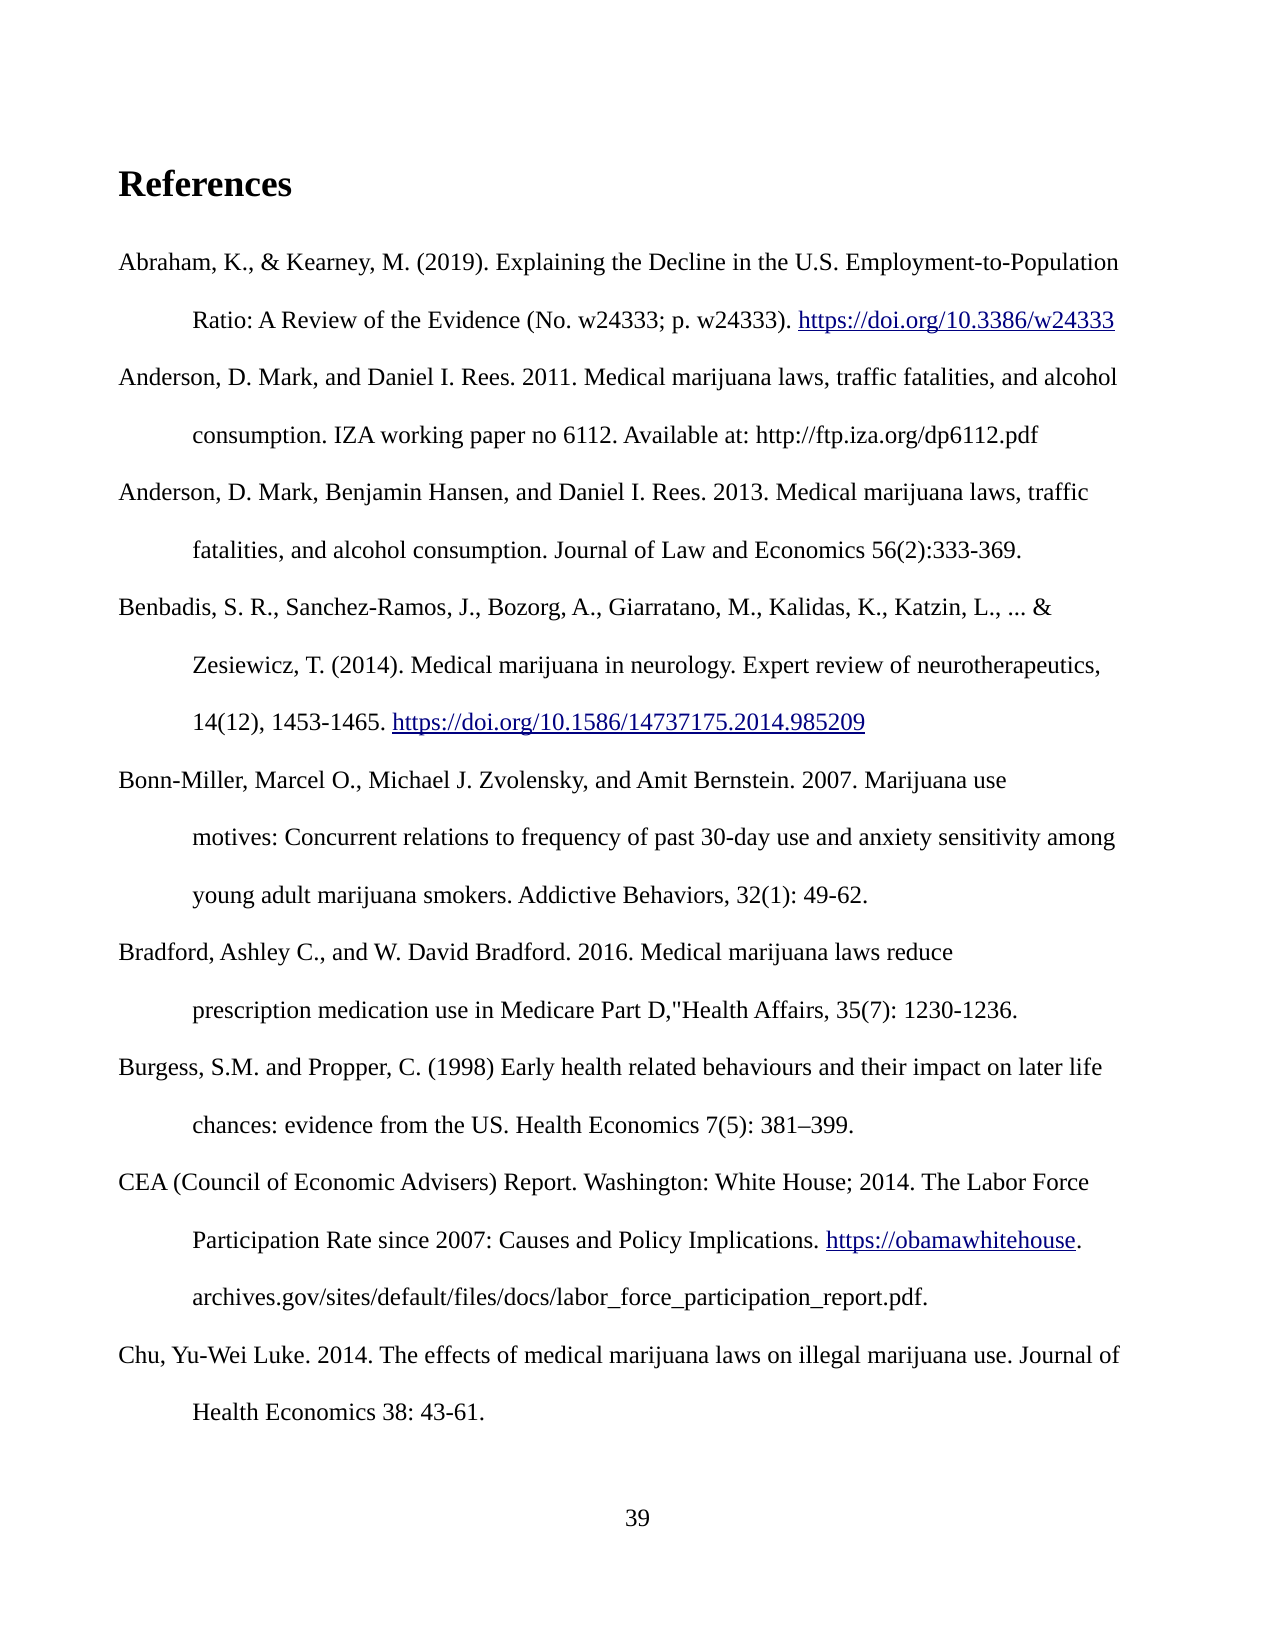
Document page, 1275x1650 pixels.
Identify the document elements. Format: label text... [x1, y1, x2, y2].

text Anderson, D. Mark, Benjamin Hansen, and Daniel I. Rees. 2013. Medical marijuana laws, traffic fatalities, and alcohol consumption. Journal of Law and Economics 56(2):333-369. [118, 477, 1157, 564]
text motives: Concurrent relations to frequency of past 30-day use and anxiety sensitivity among [118, 822, 1157, 851]
text young adult marijuana smokers. Addictive Behaviors, 32(1): 49-62. [118, 880, 1157, 909]
text Bradford, Ashley C., and W. David Bradford. 2016. Medical marijuana laws reduce [118, 937, 1157, 966]
text Abraham, K., & Kearney, M. (2019). Explaining the Decline in the U.S. Employment-to-Population Ratio: A Review of the Evidence (No. w24333; p. w24333). https://doi.org/10.3386/w24333 [118, 247, 1157, 334]
text CEA (Council of Economic Advisers) Report. Washington: White House; 2014. The Labor Force Participation Rate since 2007: Causes and Policy Implications. https://obamawhitehouse. archives.gov/sites/default/files/docs/labor_force_participation_report.pdf. [118, 1167, 1157, 1311]
text prescription medication use in Medicare Part D,"Health Affairs, 35(7): 1230-1236. [118, 995, 1157, 1024]
text Bonn-Miller, Marcel O., Michael J. Zvolensky, and Amit Bernstein. 2007. Marijuana use [118, 765, 1157, 794]
text Anderson, D. Mark, and Daniel I. Rees. 2011. Medical marijuana laws, traffic fatalities, and alcohol consumption. IZA working paper no 6112. Available at: http://ftp.iza.org/dp6112.pdf [118, 362, 1157, 449]
text Chu, Yu-Wei Luke. 2014. The effects of medical marijuana laws on illegal marijuana use. Journal of Health Economics 38: 43-61. [118, 1340, 1157, 1426]
text Benbadis, S. R., Sanchez-Ramos, J., Bozorg, A., Giarratano, M., Kalidas, K., Katzin, L., ... & Zesiewicz, T. (2014). Medical marijuana in neurology. Expert review of neurotherapeutics, 14(12), 1453-1465. https://doi.org/10.1586/14737175.2014.985209 [118, 592, 1157, 736]
text References [118, 161, 1157, 204]
text Burgess, S.M. and Propper, C. (1998) Early health related behaviours and their impact on later life chances: evidence from the US. Health Economics 7(5): 381–399. [118, 1052, 1157, 1139]
